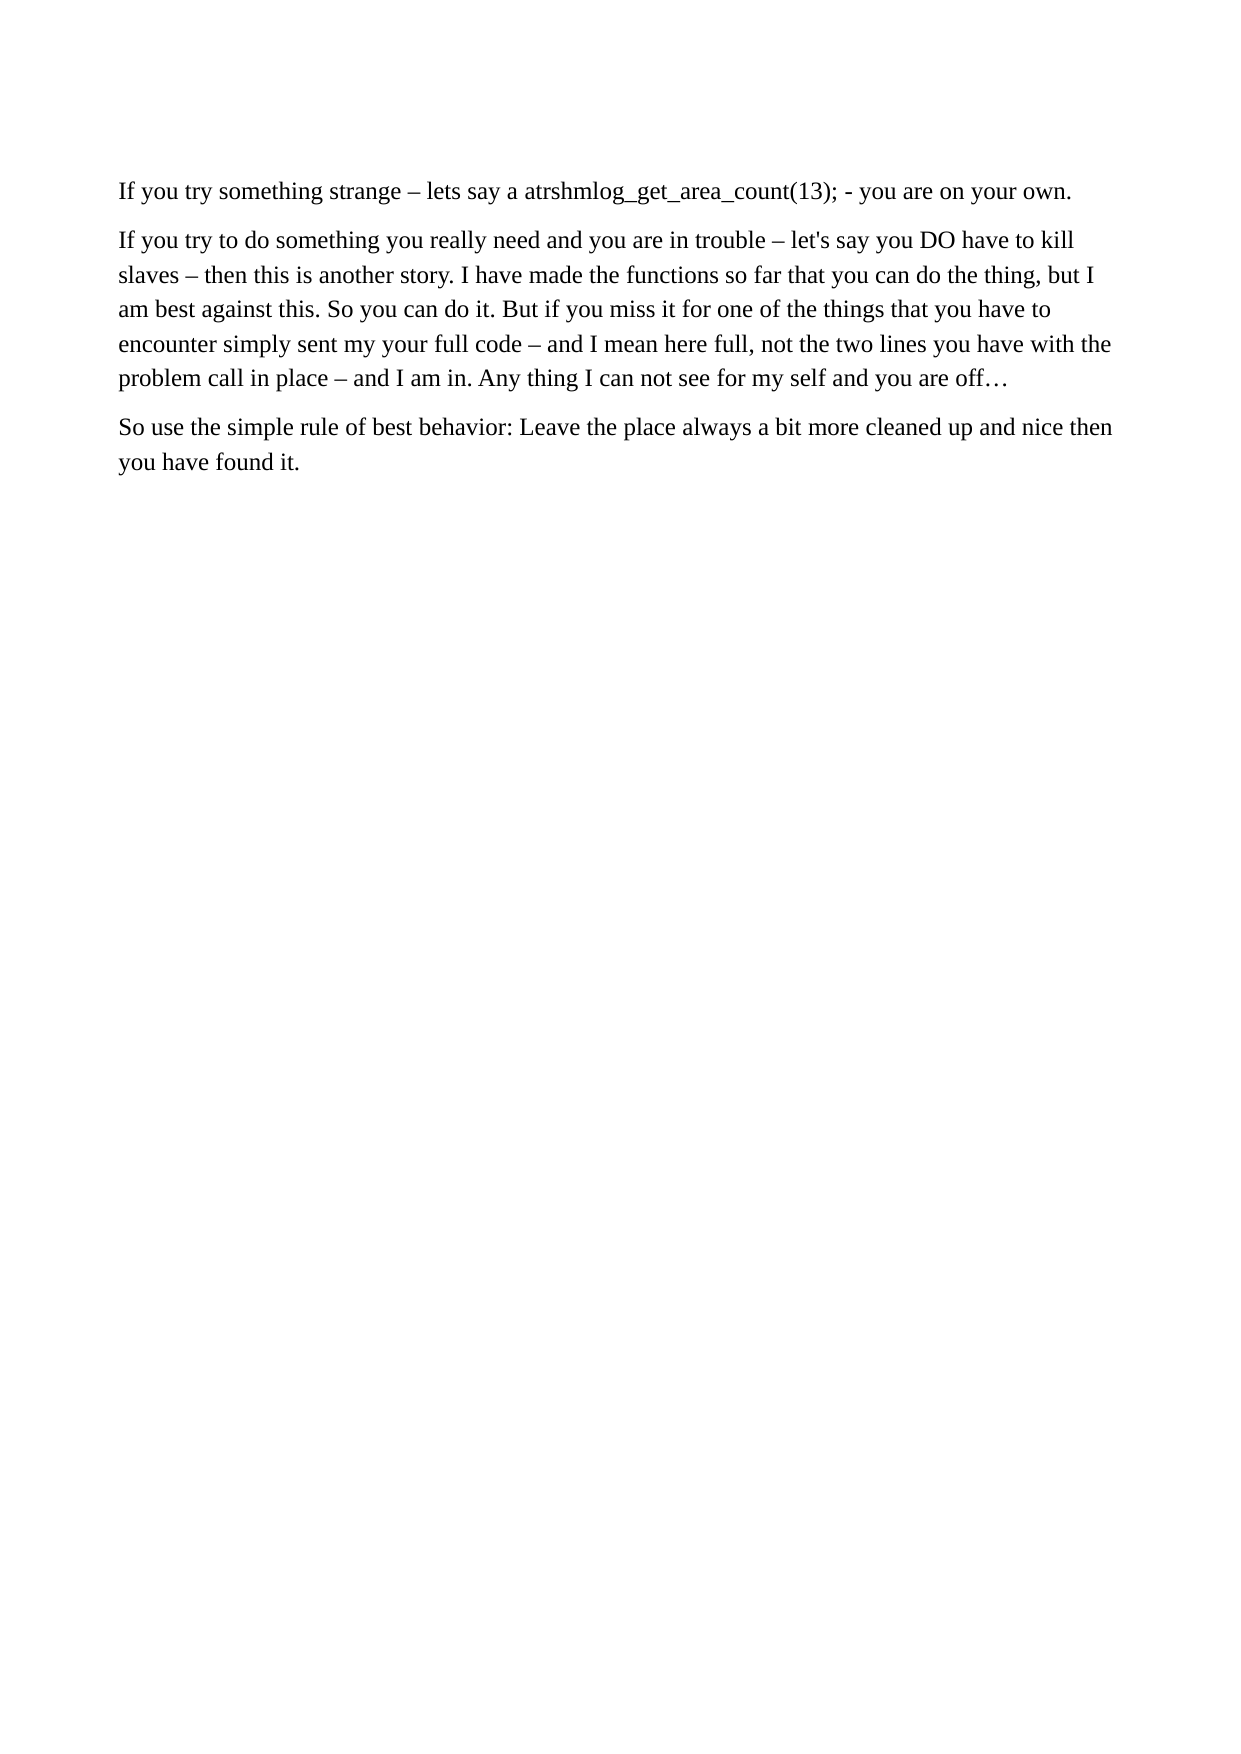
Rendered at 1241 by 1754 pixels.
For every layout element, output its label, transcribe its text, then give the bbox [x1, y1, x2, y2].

text If you try to do something you really need and you are in trouble – let's say you DO have to kill slaves – then this is another story. I have made the functions so far that you can do the thing, but I am best against this. So you can do it. But if you miss it for one of the things that you have to encounter simply sent my your full code – and I mean here full, not the two lines you have with the problem call in place – and I am in. Any thing I can not see for my self and you are off… [118, 225, 1122, 392]
text If you try something strange – lets say a atrshmlog_get_area_count(13); - you are on your own. [118, 176, 1122, 205]
text So use the simple rule of best behavior: Leave the place always a bit more cleaned up and nice then you have found it. [118, 412, 1122, 476]
